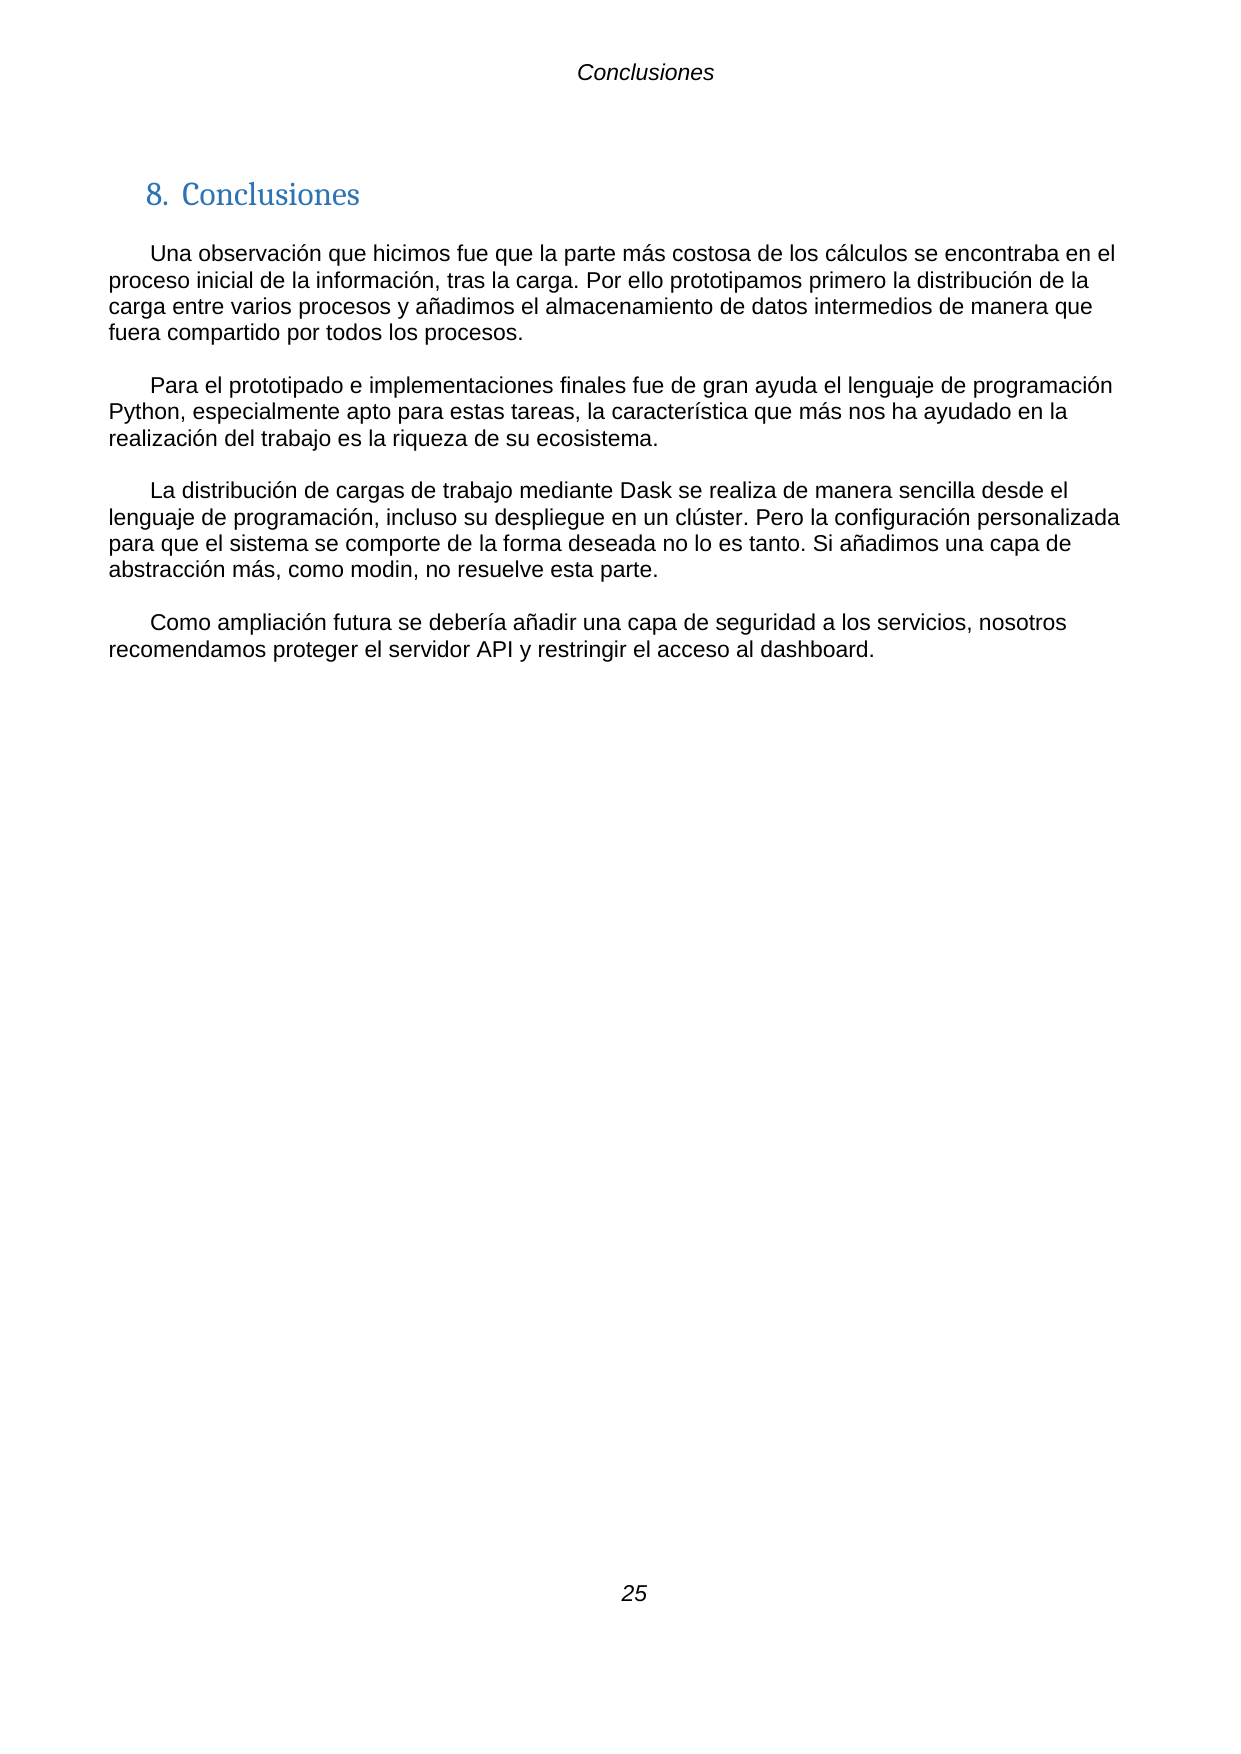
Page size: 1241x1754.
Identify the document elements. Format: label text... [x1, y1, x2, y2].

text Una observación que hicimos fue que la parte más costosa de los cálculos se encontraba en el proceso inicial de la información, tras la carga. Por ello prototipamos primero la distribución de la carga entre varios procesos y añadimos el almacenamiento de datos intermedios de manera que fuera compartido por todos los procesos. [108, 240, 1142, 346]
text Como ampliación futura se debería añadir una capa de seguridad a los servicios, nosotros recomendamos proteger el servidor API y restringir el acceso al dashboard. [108, 609, 1142, 662]
subtitle Conclusiones [146, 176, 1142, 214]
text Para el prototipado e implementaciones finales fue de gran ayuda el lenguaje de programación Python, especialmente apto para estas tareas, la característica que más nos ha ayudado en la realización del trabajo es la riqueza de su ecosistema. [108, 372, 1142, 451]
text La distribución de cargas de trabajo mediante Dask se realiza de manera sencilla desde el lenguaje de programación, incluso su despliegue en un clúster. Pero la configuración personalizada para que el sistema se comporte de la forma deseada no lo es tanto. Si añadimos una capa de abstracción más, como modin, no resuelve esta parte. [108, 477, 1142, 583]
